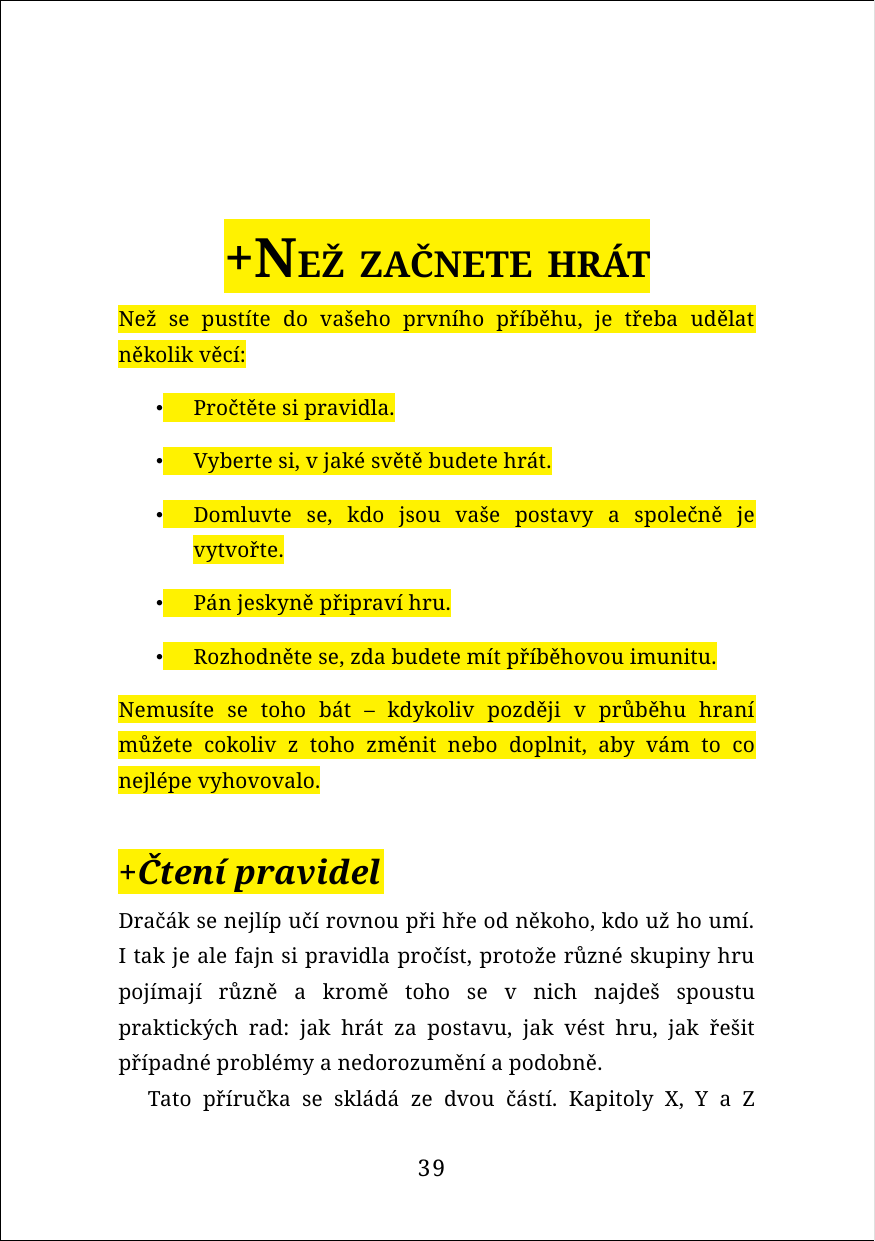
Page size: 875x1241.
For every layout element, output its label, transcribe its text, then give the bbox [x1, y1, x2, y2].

list Pán jeskyně připraví hru. [156, 588, 756, 617]
text Než se pustíte do vašeho prvního příběhu, je třeba udělat několik věcí: [118, 304, 756, 368]
list Domluvte se, kdo jsou vaše postavy a společně je vytvořte. [156, 500, 756, 564]
list Rozhodněte se, zda budete mít příběhovou imunitu. [156, 642, 756, 670]
subtitle +Čtení pravidel [118, 849, 756, 894]
subtitle +Než začnete hrát [118, 219, 756, 293]
text Nemusíte se toho bát – kdykoliv později v průběhu hraní můžete cokoliv z toho změnit nebo doplnit, aby vám to co nejlépe vyhovovalo. [118, 695, 756, 794]
list Vyberte si, v jaké světě budete hrát. [156, 447, 756, 475]
list Pročtěte si pravidla. [156, 393, 756, 422]
text Dračák se nejlíp učí rovnou při hře od někoho, kdo už ho umí. I tak je ale fajn si pravidla pročíst, protože různé skupiny hru pojímají různě a kromě toho se v nich najdeš spoustu praktických rad: jak hrát za postavu, jak vést hru, jak řešit případné problémy a nedorozumění a podobně. Tato příručka se skládá ze dvou částí. Kapitoly X, Y a Z [118, 906, 756, 1112]
